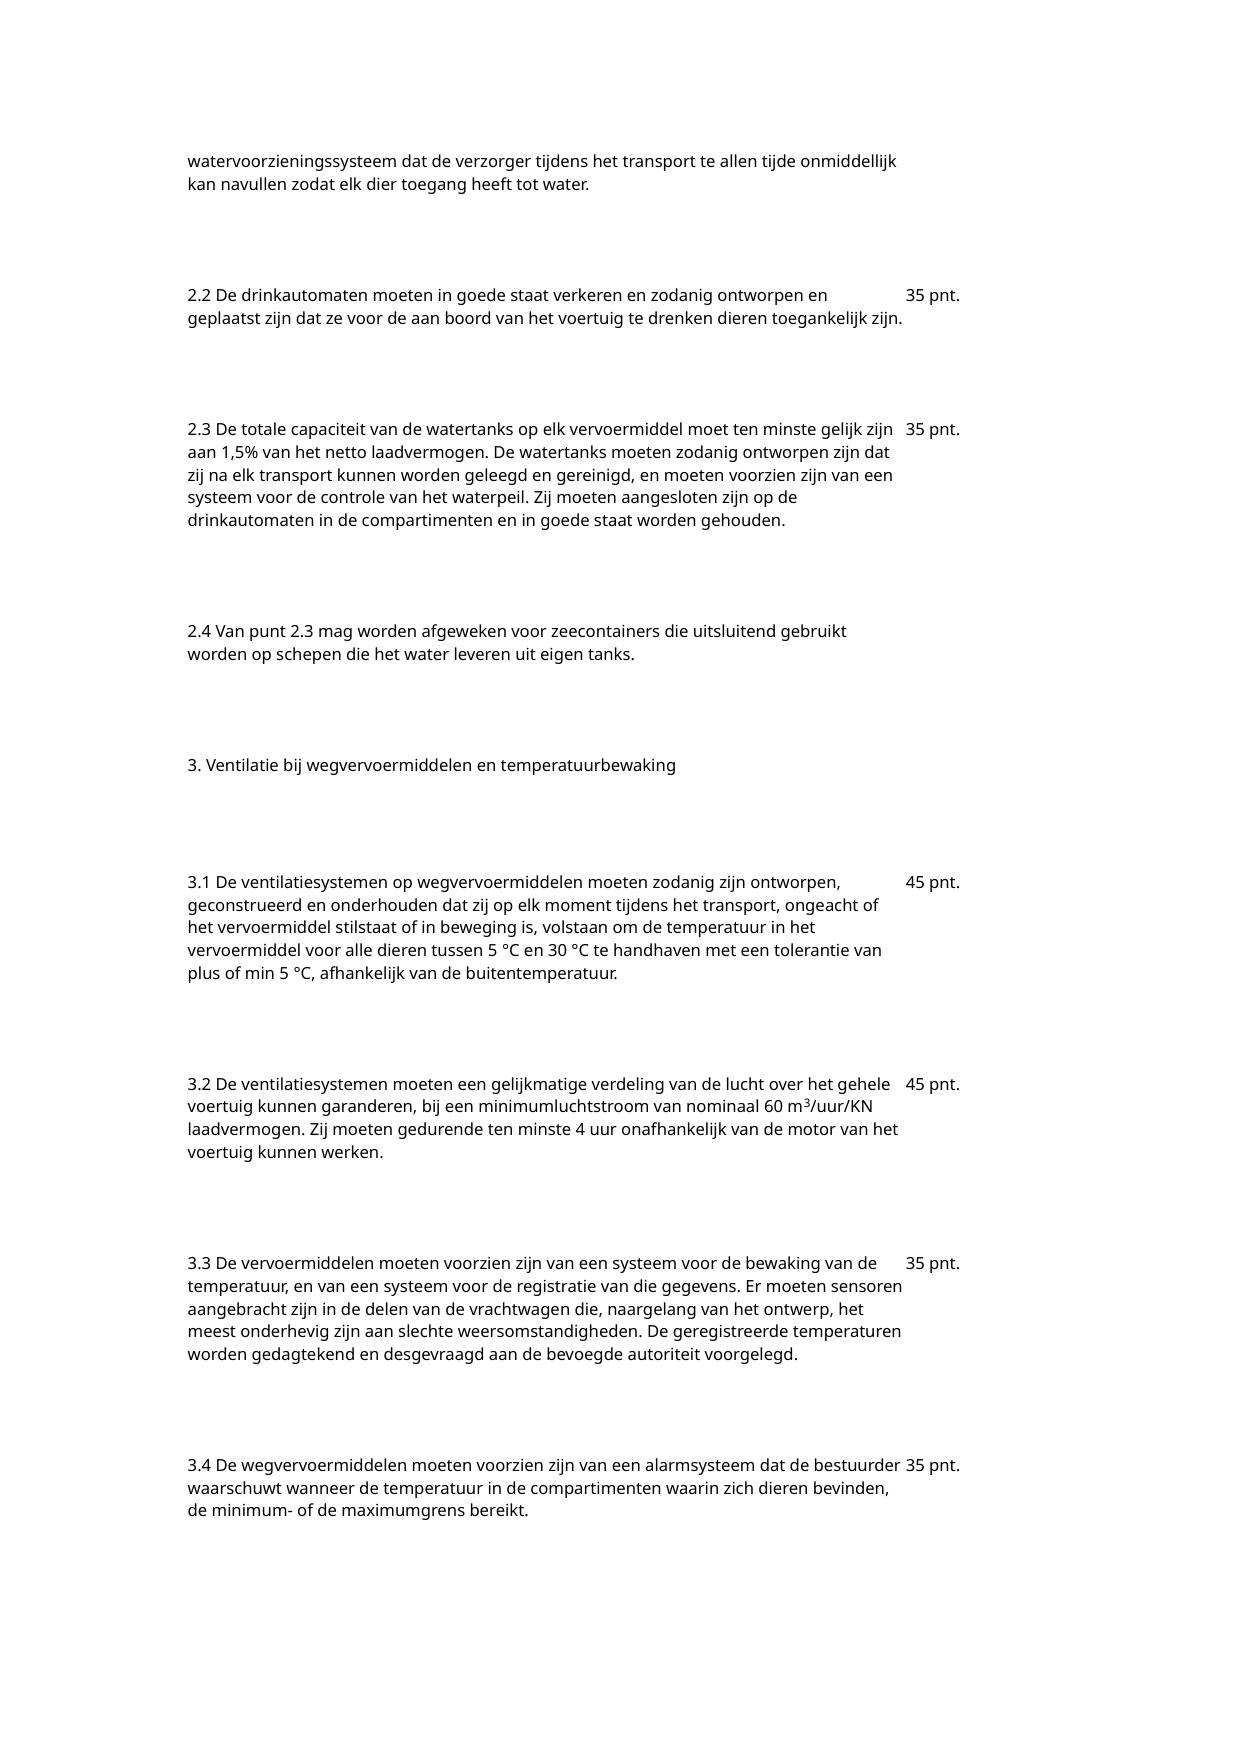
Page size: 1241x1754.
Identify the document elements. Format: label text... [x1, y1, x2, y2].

table_cell 2.3 De totale capaciteit van de watertanks op elk vervoermiddel moet ten minste gelijk zijn aan 1,5% van het netto laadvermogen. De watertanks moeten zodanig ontworpen zijn dat zij na elk transport kunnen worden geleegd en gereinigd, en moeten voorzien zijn van een systeem voor de controle van het waterpeil. Zij moeten aangesloten zijn op de drinkautomaten in de compartimenten en in goede staat worden gehouden. [188, 418, 906, 561]
table_cell [906, 359, 1053, 418]
table_cell [188, 359, 906, 418]
table_cell 35 pnt. [906, 418, 1053, 561]
table_cell [188, 695, 906, 753]
table_cell [188, 561, 906, 620]
table_cell [188, 225, 906, 284]
table_cell 2.4 Van punt 2.3 mag worden afgeweken voor zeecontainers die uitsluitend gebruikt worden op schepen die het water leveren uit eigen tanks. [188, 620, 906, 695]
table_cell 45 pnt. [906, 870, 1053, 1014]
table_cell [906, 812, 1053, 870]
table_cell 45 pnt. [906, 1073, 1053, 1193]
table_cell [906, 1193, 1053, 1252]
table_cell 2.2 De drinkautomaten moeten in goede staat verkeren en zodanig ontworpen en geplaatst zijn dat ze voor de aan boord van het voertuig te drenken dieren toegankelijk zijn. [188, 284, 906, 359]
table_cell [188, 1193, 906, 1252]
table_cell 3.3 De vervoermiddelen moeten voorzien zijn van een systeem voor de bewaking van de temperatuur, en van een systeem voor de registratie van die gegevens. Er moeten sensoren aangebracht zijn in de delen van de vrachtwagen die, naargelang van het ontwerp, het meest onderhevig zijn aan slechte weersomstandigheden. De geregistreerde temperaturen worden gedagtekend en desgevraagd aan de bevoegde autoriteit voorgelegd. [188, 1252, 906, 1395]
table_cell [906, 225, 1053, 284]
table_cell [906, 695, 1053, 753]
table_cell 3. Ventilatie bij wegvervoermiddelen en temperatuurbewaking [188, 754, 906, 812]
table_cell [188, 1014, 906, 1072]
table_cell [906, 754, 1053, 812]
table_cell 35 pnt. [906, 1252, 1053, 1395]
table_cell [188, 1395, 906, 1454]
table_cell [906, 1014, 1053, 1072]
table_cell 3.4 De wegvervoermiddelen moeten voorzien zijn van een alarmsysteem dat de bestuurder waarschuwt wanneer de temperatuur in de compartimenten waarin zich dieren bevinden, de minimum- of de maximumgrens bereikt. [188, 1454, 906, 1552]
table_cell [188, 812, 906, 870]
table_cell watervoorzieningssysteem dat de verzorger tijdens het transport te allen tijde onmiddellijk kan navullen zodat elk dier toegang heeft tot water. [188, 150, 906, 225]
table_cell [906, 620, 1053, 695]
table_cell 35 pnt. [906, 284, 1053, 359]
table_cell 35 pnt. [906, 1454, 1053, 1552]
table_cell [906, 561, 1053, 620]
table_cell [906, 150, 1053, 225]
table_cell [906, 1395, 1053, 1454]
table_cell 3.1 De ventilatiesystemen op wegvervoermiddelen moeten zodanig zijn ontworpen, geconstrueerd en onderhouden dat zij op elk moment tijdens het transport, ongeacht of het vervoermiddel stilstaat of in beweging is, volstaan om de temperatuur in het vervoermiddel voor alle dieren tussen 5 °C en 30 °C te handhaven met een tolerantie van plus of min 5 °C, afhankelijk van de buitentemperatuur. [188, 870, 906, 1014]
table_cell 3.2 De ventilatiesystemen moeten een gelijkmatige verdeling van de lucht over het gehele voertuig kunnen garanderen, bij een minimumluchtstroom van nominaal 60 m3/uur/KN laadvermogen. Zij moeten gedurende ten minste 4 uur onafhankelijk van de motor van het voertuig kunnen werken. [188, 1073, 906, 1193]
